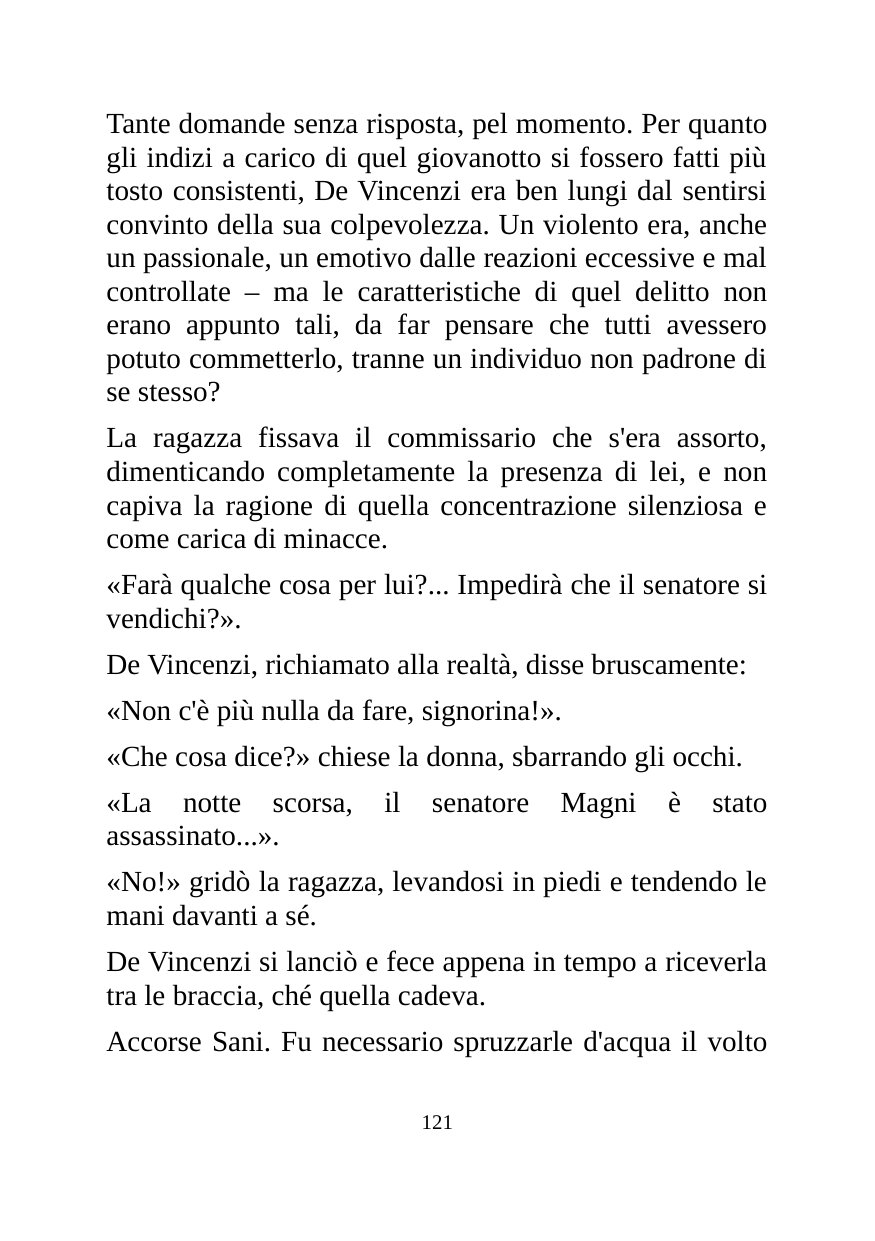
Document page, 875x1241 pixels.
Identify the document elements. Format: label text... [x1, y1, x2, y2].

text Tante domande senza risposta, pel momento. Per quanto gli indizi a carico di quel giovanotto si fossero fatti più tosto consistenti, De Vincenzi era ben lungi dal sentirsi convinto della sua colpevolezza. Un violento era, anche un passionale, un emotivo dalle reazioni eccessive e mal controllate – ma le caratteristiche di quel delitto non erano appunto tali, da far pensare che tutti avessero potuto commetterlo, tranne un individuo non padrone di se stesso? [106, 106, 768, 408]
text «La notte scorsa, il senatore Magni è stato assassinato...». [106, 785, 768, 852]
text La ragazza fissava il commissario che s'era assorto, dimenticando completamente la presenza di lei, e non capiva la ragione di quella concentrazione silenziosa e come carica di minacce. [106, 421, 768, 555]
text «Non c'è più nulla da fare, signorina!». [106, 693, 768, 726]
text De Vincenzi si lanciò e fece appena in tempo a riceverla tra le braccia, ché quella cadeva. [106, 944, 768, 1011]
text «No!» gridò la ragazza, levandosi in piedi e tendendo le mani davanti a sé. [106, 864, 768, 932]
text De Vincenzi, richiamato alla realtà, disse bruscamente: [106, 647, 768, 680]
text «Farà qualche cosa per lui?... Impedirà che il senatore si vendichi?». [106, 567, 768, 634]
text Accorse Sani. Fu necessario spruzzarle d'acqua il volto [106, 1024, 768, 1057]
text «Che cosa dice?» chiese la donna, sbarrando gli occhi. [106, 739, 768, 772]
